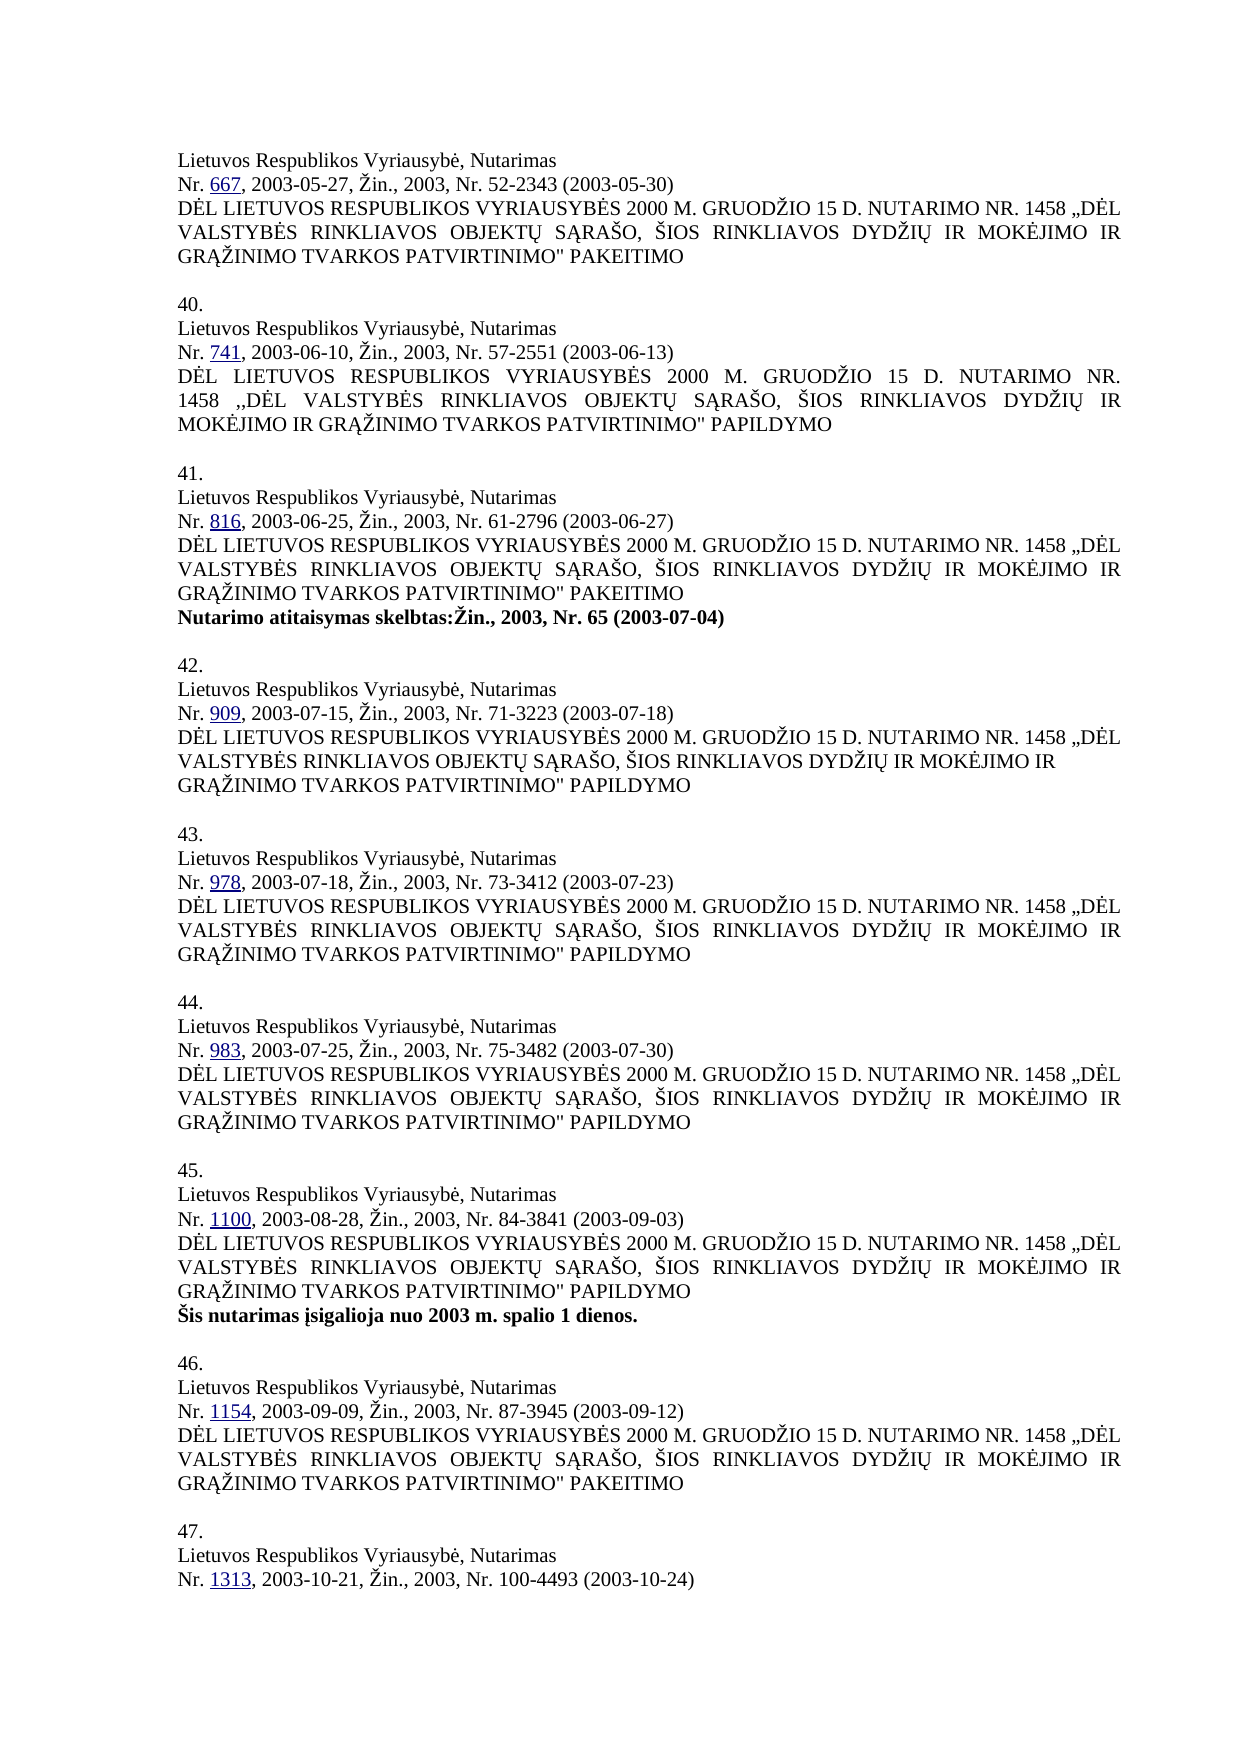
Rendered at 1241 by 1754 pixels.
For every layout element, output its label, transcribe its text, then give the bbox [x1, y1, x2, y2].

text 46. [177, 1351, 1122, 1375]
text Nr. 1313, 2003-10-21, Žin., 2003, Nr. 100-4493 (2003-10-24) [177, 1567, 1122, 1591]
text Nr. 816, 2003-06-25, Žin., 2003, Nr. 61-2796 (2003-06-27) [177, 509, 1122, 533]
text 41. [177, 461, 1122, 484]
text 44. [177, 990, 1122, 1014]
text Nr. 978, 2003-07-18, Žin., 2003, Nr. 73-3412 (2003-07-23) [177, 869, 1122, 894]
text Nr. 1100, 2003-08-28, Žin., 2003, Nr. 84-3841 (2003-09-03) [177, 1206, 1122, 1231]
text DĖL LIETUVOS RESPUBLIKOS VYRIAUSYBĖS 2000 M. GRUODŽIO 15 D. NUTARIMO NR. 1458 „DĖL VALSTYBĖS RINKLIAVOS OBJEKTŲ SĄRAŠO, ŠIOS RINKLIAVOS DYDŽIŲ IR MOKĖJIMO IR GRĄŽINIMO TVARKOS PATVIRTINIMO" PAKEITIMO [177, 533, 1122, 605]
text DĖL LIETUVOS RESPUBLIKOS VYRIAUSYBĖS 2000 M. GRUODŽIO 15 D. NUTARIMO NR. 1458 „DĖL VALSTYBĖS RINKLIAVOS OBJEKTŲ SĄRAŠO, ŠIOS RINKLIAVOS DYDŽIŲ IR MOKĖJIMO IR GRĄŽINIMO TVARKOS PATVIRTINIMO" PAPILDYMO [177, 725, 1122, 797]
text Nr. 983, 2003-07-25, Žin., 2003, Nr. 75-3482 (2003-07-30) [177, 1038, 1122, 1062]
text DĖL LIETUVOS RESPUBLIKOS VYRIAUSYBĖS 2000 M. GRUODŽIO 15 D. NUTARIMO NR. 1458 „DĖL VALSTYBĖS RINKLIAVOS OBJEKTŲ SĄRAŠO, ŠIOS RINKLIAVOS DYDŽIŲ IR MOKĖJIMO IR GRĄŽINIMO TVARKOS PATVIRTINIMO" PAKEITIMO [177, 196, 1122, 268]
text DĖL LIETUVOS RESPUBLIKOS VYRIAUSYBĖS 2000 M. GRUODŽIO 15 D. NUTARIMO NR. 1458 „DĖL VALSTYBĖS RINKLIAVOS OBJEKTŲ SĄRAŠO, ŠIOS RINKLIAVOS DYDŽIŲ IR MOKĖJIMO IR GRĄŽINIMO TVARKOS PATVIRTINIMO" PAPILDYMO [177, 894, 1122, 966]
text Nr. 909, 2003-07-15, Žin., 2003, Nr. 71-3223 (2003-07-18) [177, 701, 1122, 725]
text Nr. 741, 2003-06-10, Žin., 2003, Nr. 57-2551 (2003-06-13) [177, 340, 1122, 364]
text Lietuvos Respublikos Vyriausybė, Nutarimas [177, 148, 1122, 172]
text Lietuvos Respublikos Vyriausybė, Nutarimas [177, 1375, 1122, 1399]
text DĖL LIETUVOS RESPUBLIKOS VYRIAUSYBĖS 2000 M. GRUODŽIO 15 D. NUTARIMO NR. 1458 ,,DĖL VALSTYBĖS RINKLIAVOS OBJEKTŲ SĄRAŠO, ŠIOS RINKLIAVOS DYDŽIŲ IR MOKĖJIMO IR GRĄŽINIMO TVARKOS PATVIRTINIMO" PAPILDYMO [177, 364, 1122, 436]
text Nr. 1154, 2003-09-09, Žin., 2003, Nr. 87-3945 (2003-09-12) [177, 1399, 1122, 1423]
text 47. [177, 1519, 1122, 1543]
text Nr. 667, 2003-05-27, Žin., 2003, Nr. 52-2343 (2003-05-30) [177, 172, 1122, 196]
text Lietuvos Respublikos Vyriausybė, Nutarimas [177, 484, 1122, 509]
text 42. [177, 653, 1122, 677]
text DĖL LIETUVOS RESPUBLIKOS VYRIAUSYBĖS 2000 M. GRUODŽIO 15 D. NUTARIMO NR. 1458 „DĖL VALSTYBĖS RINKLIAVOS OBJEKTŲ SĄRAŠO, ŠIOS RINKLIAVOS DYDŽIŲ IR MOKĖJIMO IR GRĄŽINIMO TVARKOS PATVIRTINIMO" PAKEITIMO [177, 1423, 1122, 1495]
text 45. [177, 1158, 1122, 1182]
text Šis nutarimas įsigalioja nuo 2003 m. spalio 1 dienos. [177, 1303, 1122, 1327]
text Lietuvos Respublikos Vyriausybė, Nutarimas [177, 1014, 1122, 1038]
text Lietuvos Respublikos Vyriausybė, Nutarimas [177, 846, 1122, 869]
text 43. [177, 821, 1122, 846]
text Nutarimo atitaisymas skelbtas:Žin., 2003, Nr. 65 (2003-07-04) [177, 605, 1122, 629]
text Lietuvos Respublikos Vyriausybė, Nutarimas [177, 1543, 1122, 1567]
text Lietuvos Respublikos Vyriausybė, Nutarimas [177, 677, 1122, 701]
text Lietuvos Respublikos Vyriausybė, Nutarimas [177, 1182, 1122, 1206]
text DĖL LIETUVOS RESPUBLIKOS VYRIAUSYBĖS 2000 M. GRUODŽIO 15 D. NUTARIMO NR. 1458 „DĖL VALSTYBĖS RINKLIAVOS OBJEKTŲ SĄRAŠO, ŠIOS RINKLIAVOS DYDŽIŲ IR MOKĖJIMO IR GRĄŽINIMO TVARKOS PATVIRTINIMO" PAPILDYMO [177, 1231, 1122, 1303]
text Lietuvos Respublikos Vyriausybė, Nutarimas [177, 316, 1122, 340]
text 40. [177, 292, 1122, 316]
text DĖL LIETUVOS RESPUBLIKOS VYRIAUSYBĖS 2000 M. GRUODŽIO 15 D. NUTARIMO NR. 1458 „DĖL VALSTYBĖS RINKLIAVOS OBJEKTŲ SĄRAŠO, ŠIOS RINKLIAVOS DYDŽIŲ IR MOKĖJIMO IR GRĄŽINIMO TVARKOS PATVIRTINIMO" PAPILDYMO [177, 1062, 1122, 1134]
